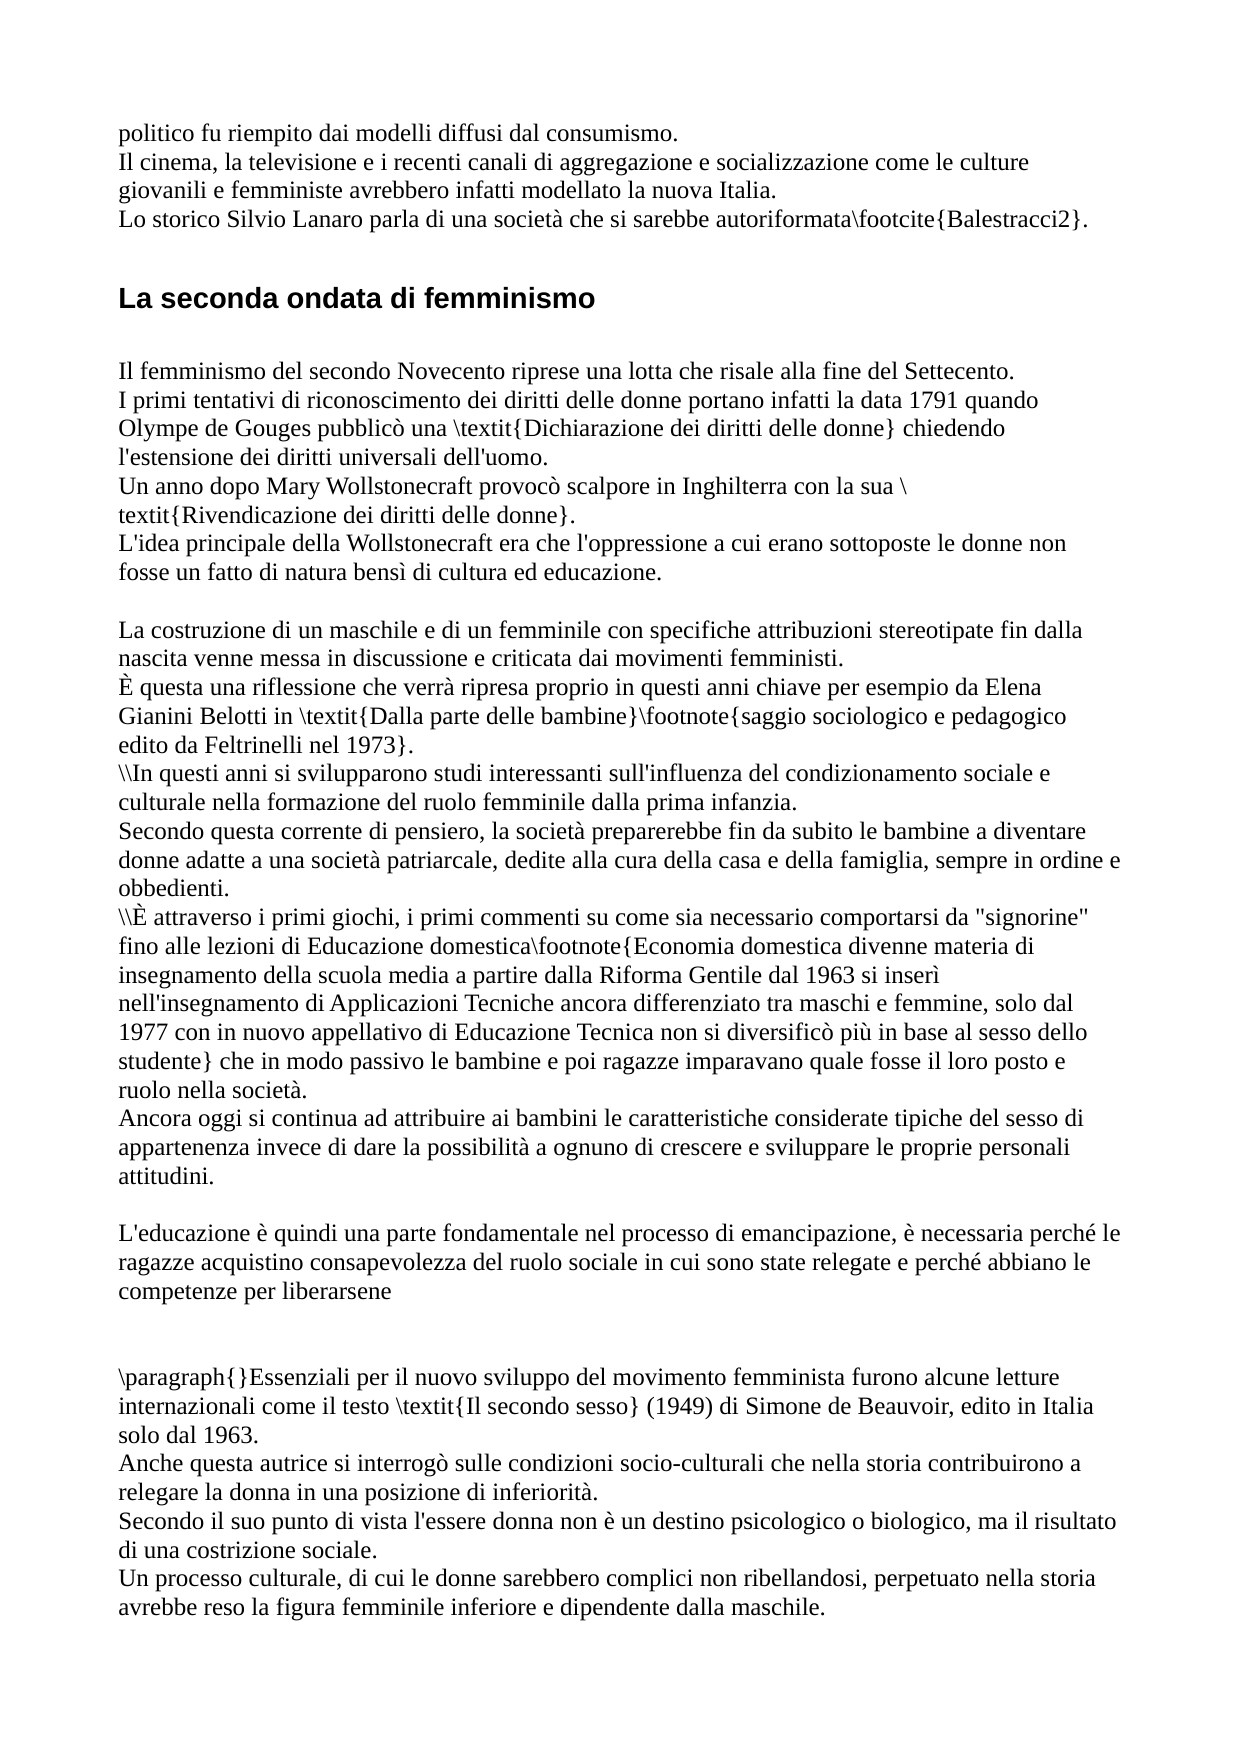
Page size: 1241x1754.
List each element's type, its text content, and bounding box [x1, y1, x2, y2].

text politico fu riempito dai modelli diffusi dal consumismo. Il cinema, la televisione e i recenti canali di aggregazione e socializzazione come le culture giovanili e femministe avrebbero infatti modellato la nuova Italia. Lo storico Silvio Lanaro parla di una società che si sarebbe autoriformata\footcite{Balestracci2}. [118, 118, 1122, 233]
subtitle La seconda ondata di femminismo [118, 248, 1122, 315]
text Il femminismo del secondo Novecento riprese una lotta che risale alla fine del Settecento. I primi tentativi di riconoscimento dei diritti delle donne portano infatti la data 1791 quando Olympe de Gouges pubblicò una \textit{Dichiarazione dei diritti delle donne} chiedendo l'estensione dei diritti universali dell'uomo. Un anno dopo Mary Wollstonecraft provocò scalpore in Inghilterra con la sua \textit{Rivendicazione dei diritti delle donne}. L'idea principale della Wollstonecraft era che l'oppressione a cui erano sottoposte le donne non fosse un fatto di natura bensì di cultura ed educazione. La costruzione di un maschile e di un femminile con specifiche attribuzioni stereotipate fin dalla nascita venne messa in discussione e criticata dai movimenti femministi. È questa una riflessione che verrà ripresa proprio in questi anni chiave per esempio da Elena Gianini Belotti in \textit{Dalla parte delle bambine}\footnote{saggio sociologico e pedagogico edito da Feltrinelli nel 1973}. \\In questi anni si svilupparono studi interessanti sull'influenza del condizionamento sociale e culturale nella formazione del ruolo femminile dalla prima infanzia. Secondo questa corrente di pensiero, la società preparerebbe fin da subito le bambine a diventare donne adatte a una società patriarcale, dedite alla cura della casa e della famiglia, sempre in ordine e obbedienti. \\È attraverso i primi giochi, i primi commenti su come sia necessario comportarsi da "signorine" fino alle lezioni di Educazione domestica\footnote{Economia domestica divenne materia di insegnamento della scuola media a partire dalla Riforma Gentile dal 1963 si inserì nell'insegnamento di Applicazioni Tecniche ancora differenziato tra maschi e femmine, solo dal 1977 con in nuovo appellativo di Educazione Tecnica non si diversificò più in base al sesso dello studente} che in modo passivo le bambine e poi ragazze imparavano quale fosse il loro posto e ruolo nella società. Ancora oggi si continua ad attribuire ai bambini le caratteristiche considerate tipiche del sesso di appartenenza invece di dare la possibilità a ognuno di crescere e sviluppare le proprie personali attitudini. L'educazione è quindi una parte fondamentale nel processo di emancipazione, è necessaria perché le ragazze acquistino consapevolezza del ruolo sociale in cui sono state relegate e perché abbiano le competenze per liberarsene \paragraph{}Essenziali per il nuovo sviluppo del movimento femminista furono alcune letture internazionali come il testo \textit{Il secondo sesso} (1949) di Simone de Beauvoir, edito in Italia solo dal 1963. Anche questa autrice si interrogò sulle condizioni socio-culturali che nella storia contribuirono a relegare la donna in una posizione di inferiorità. Secondo il suo punto di vista l'essere donna non è un destino psicologico o biologico, ma il risultato di una costrizione sociale. Un processo culturale, di cui le donne sarebbero complici non ribellandosi, perpetuato nella storia avrebbe reso la figura femminile inferiore e dipendente dalla maschile. [118, 327, 1122, 1621]
